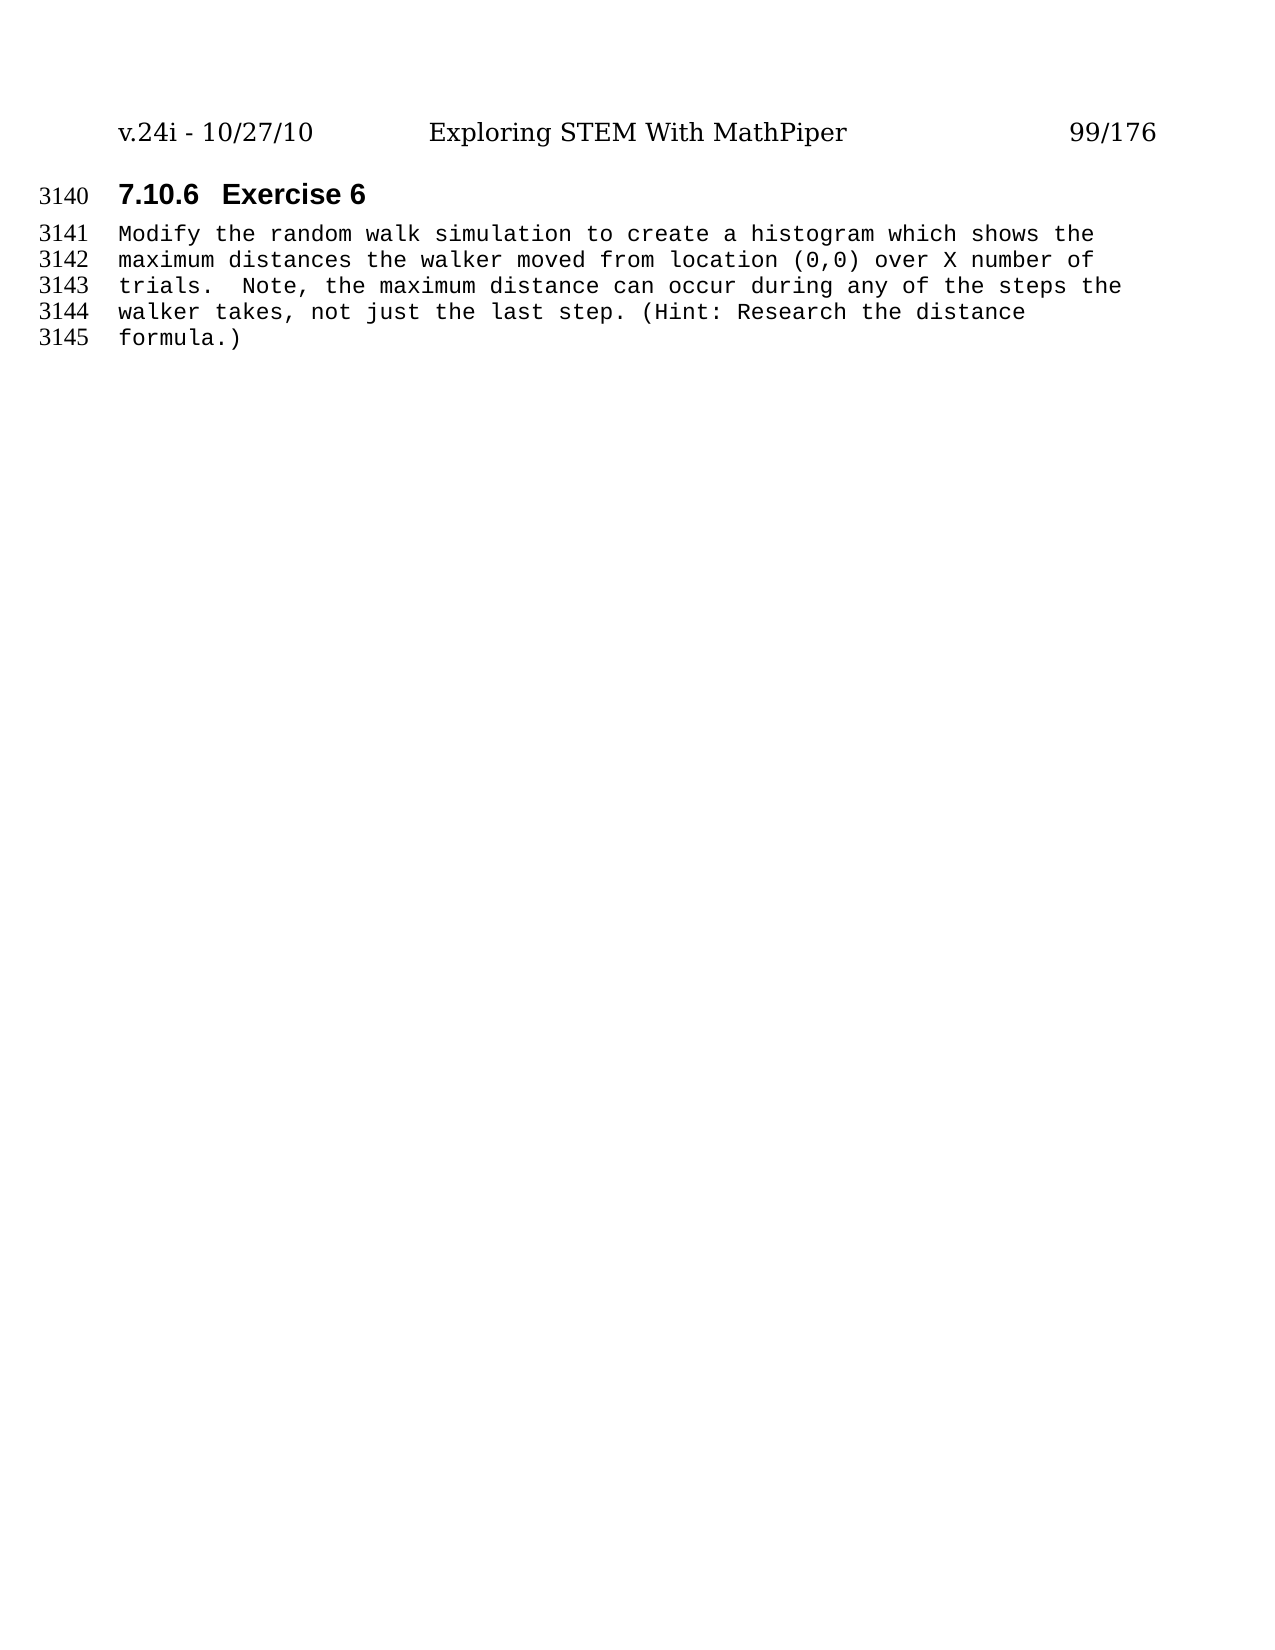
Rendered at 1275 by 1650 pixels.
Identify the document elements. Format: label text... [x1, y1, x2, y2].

text Modify the random walk simulation to create a histogram which shows the maximum distances the walker moved from location (0,0) over X number of trials. Note, the maximum distance can occur during any of the steps the walker takes, not just the last step. (Hint: Research the distance formula.) [118, 222, 1157, 352]
subtitle Exercise 6 [118, 177, 1157, 210]
